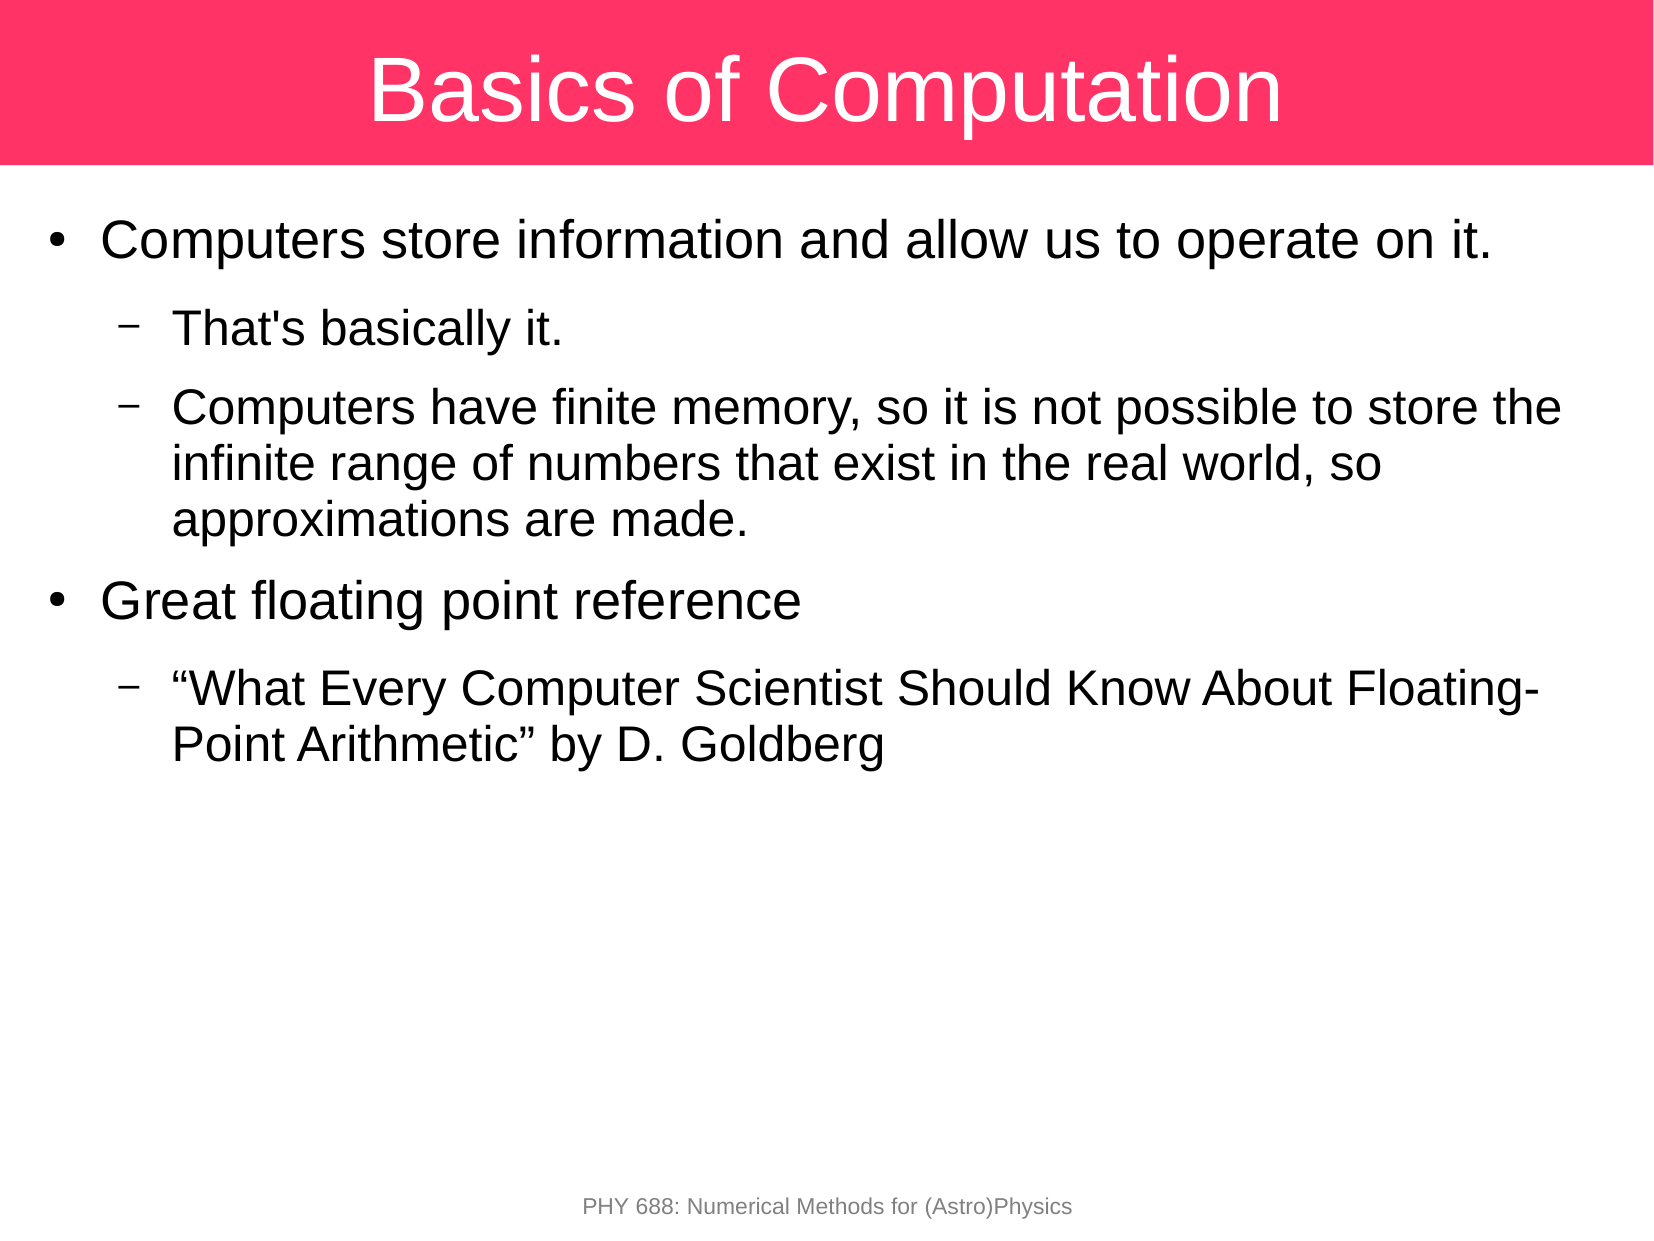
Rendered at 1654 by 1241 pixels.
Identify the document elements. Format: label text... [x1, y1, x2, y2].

title Basics of Computation [82, 31, 1571, 148]
list Computers store information and allow us to operate on it. That's basically it. Computers have finite memory, so it is not possible to store the infinite range of numbers that exist in the real world, so approximations are made. Great floating point reference “What Every Computer Scientist Should Know About Floating-Point Arithmetic” by D. Goldberg [30, 210, 1621, 1171]
